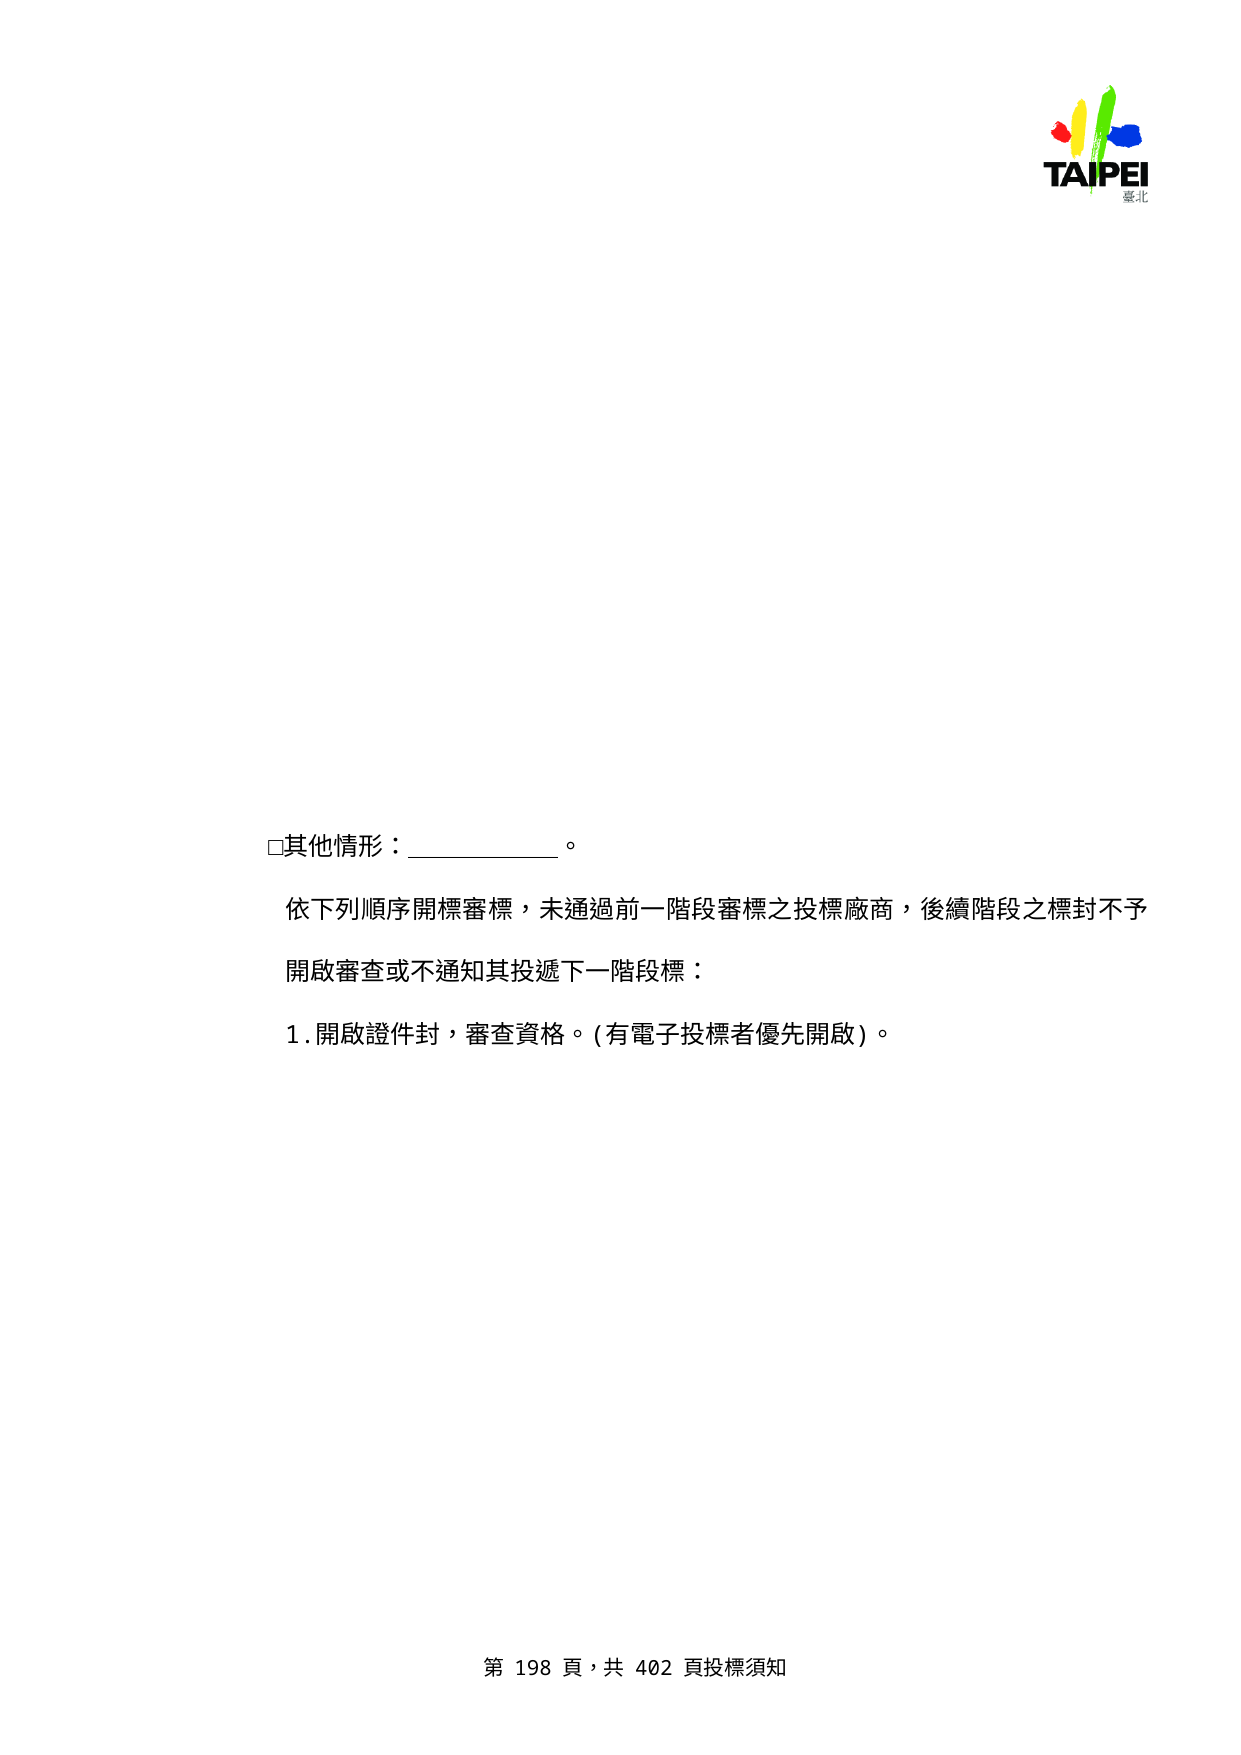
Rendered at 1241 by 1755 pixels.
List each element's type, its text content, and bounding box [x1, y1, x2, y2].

text 依下列順序開標審標，未通過前一階段審標之投標廠商，後續階段之標封不予開啟審查或不通知其投遞下一階段標： [285, 866, 1152, 991]
text 1.開啟證件封，審查資格。(有電子投標者優先開啟)。 [285, 991, 1152, 1053]
text □其他情形：＿＿＿＿＿＿。 [268, 803, 1152, 866]
